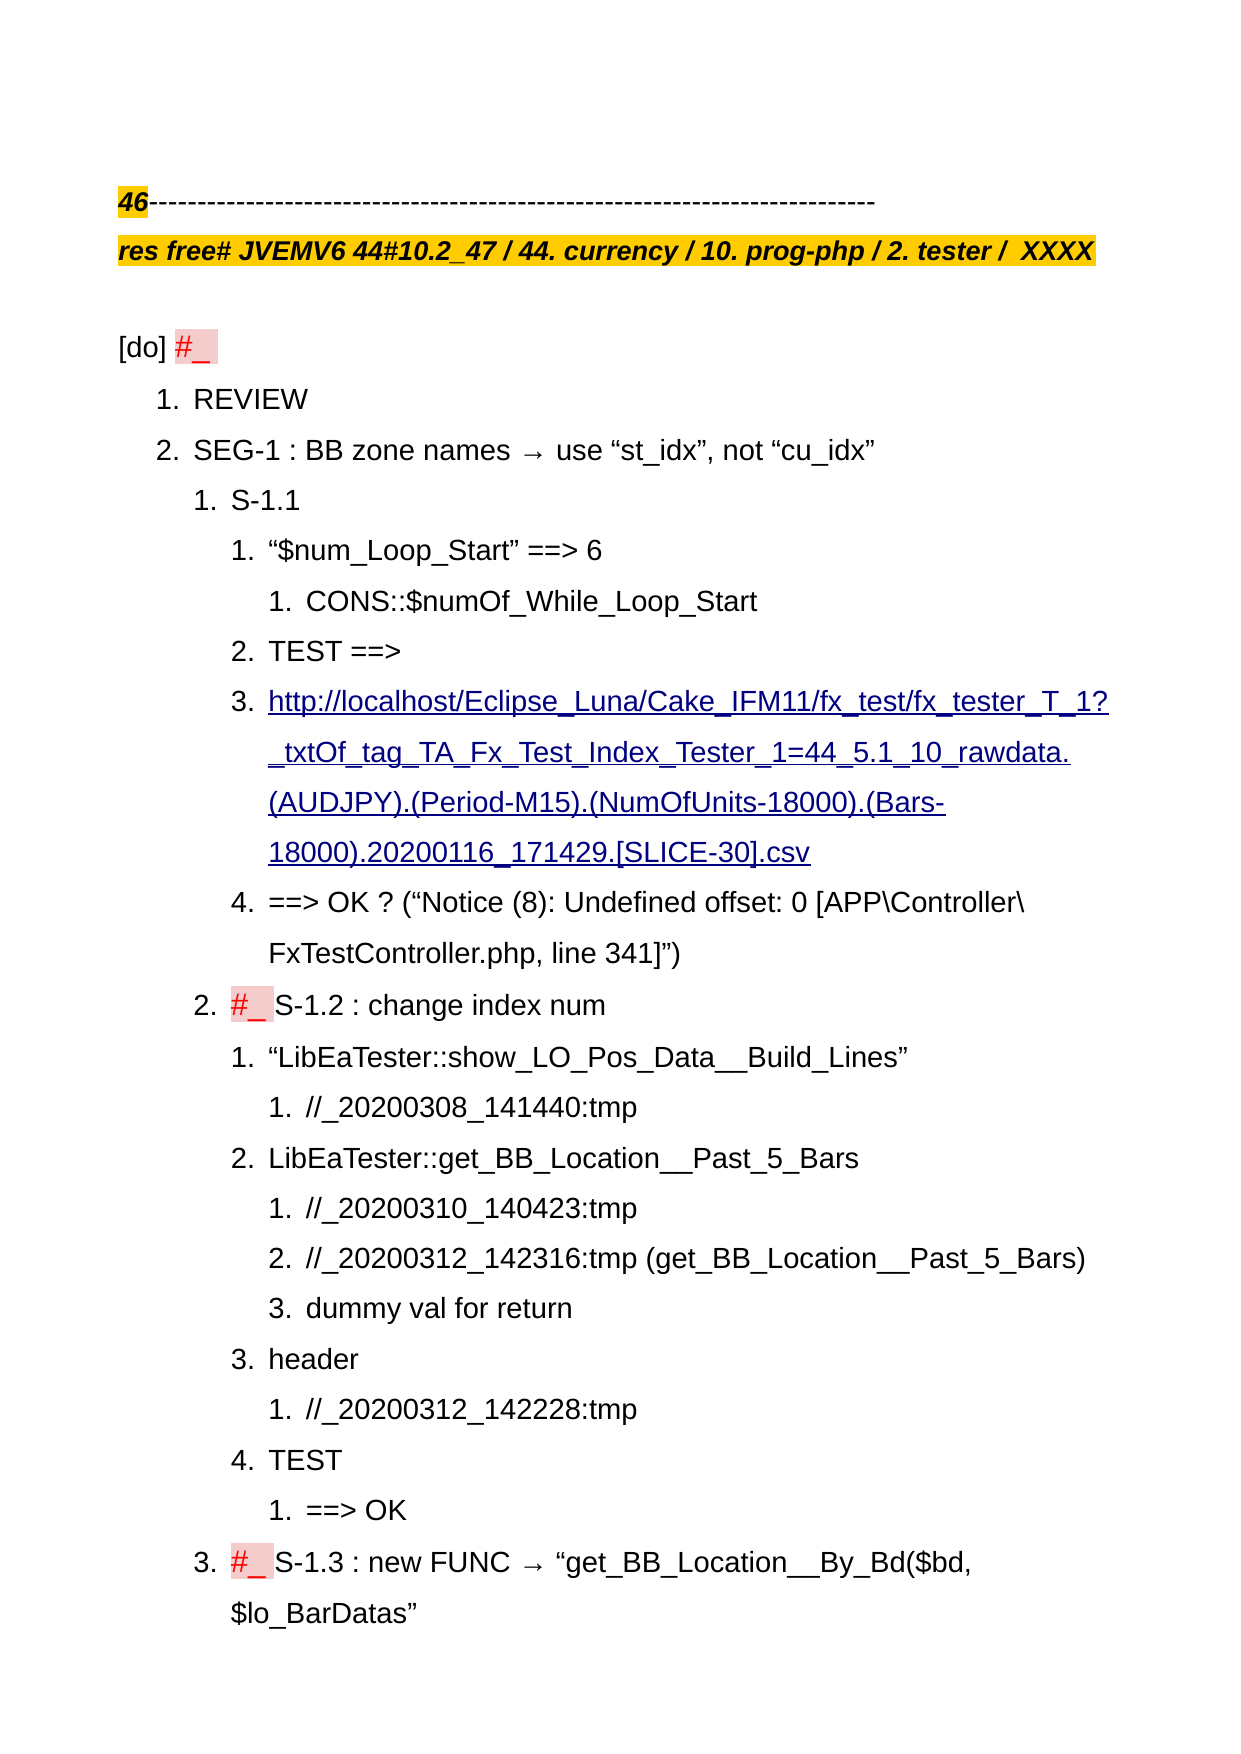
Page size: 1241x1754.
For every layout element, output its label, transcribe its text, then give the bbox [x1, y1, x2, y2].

list ==> OK ? (“Notice (8): Undefined offset: 0 [APP\Controller\FxTestController.php, line 341]”) [231, 886, 1122, 969]
list header [231, 1342, 1122, 1375]
list ==> OK [268, 1493, 1122, 1526]
list TEST ==> [231, 634, 1122, 667]
list “$num_Loop_Start” ==> 6 [231, 533, 1122, 567]
list S-1.1 [193, 483, 1122, 517]
list dummy val for return [268, 1292, 1122, 1325]
list //_20200312_142316:tmp (get_BB_Location__Past_5_Bars) [268, 1241, 1122, 1275]
list //_20200308_141440:tmp [268, 1090, 1122, 1124]
text 46--------------------------------------------------------------------------- [118, 184, 1122, 218]
text [do] #_ [118, 328, 1122, 364]
list LibEaTester::get_BB_Location__Past_5_Bars [231, 1141, 1122, 1174]
list //_20200310_140423:tmp [268, 1191, 1122, 1224]
list CONS::$numOf_While_Loop_Start [268, 584, 1122, 617]
list #_ S-1.2 : change index num [193, 986, 1122, 1022]
list “LibEaTester::show_LO_Pos_Data__Build_Lines” [231, 1040, 1122, 1073]
list //_20200312_142228:tmp [268, 1392, 1122, 1426]
list REVIEW [156, 382, 1122, 416]
list http://localhost/Eclipse_Luna/Cake_IFM11/fx_test/fx_tester_T_1?_txtOf_tag_TA_Fx_Test_Index_Tester_1=44_5.1_10_rawdata.(AUDJPY).(Period-M15).(NumOfUnits-18000).(Bars-18000).20200116_171429.[SLICE-30].csv [231, 684, 1122, 869]
list SEG-1 : BB zone names → use “st_idx”, not “cu_idx” [156, 433, 1122, 466]
list #_ S-1.3 : new FUNC → “get_BB_Location__By_Bd($bd, $lo_BarDatas” [193, 1543, 1122, 1629]
text res free# JVEMV6 44#10.2_47 / 44. currency / 10. prog-php / 2. tester / XXXX [118, 235, 1122, 266]
list TEST [231, 1442, 1122, 1476]
